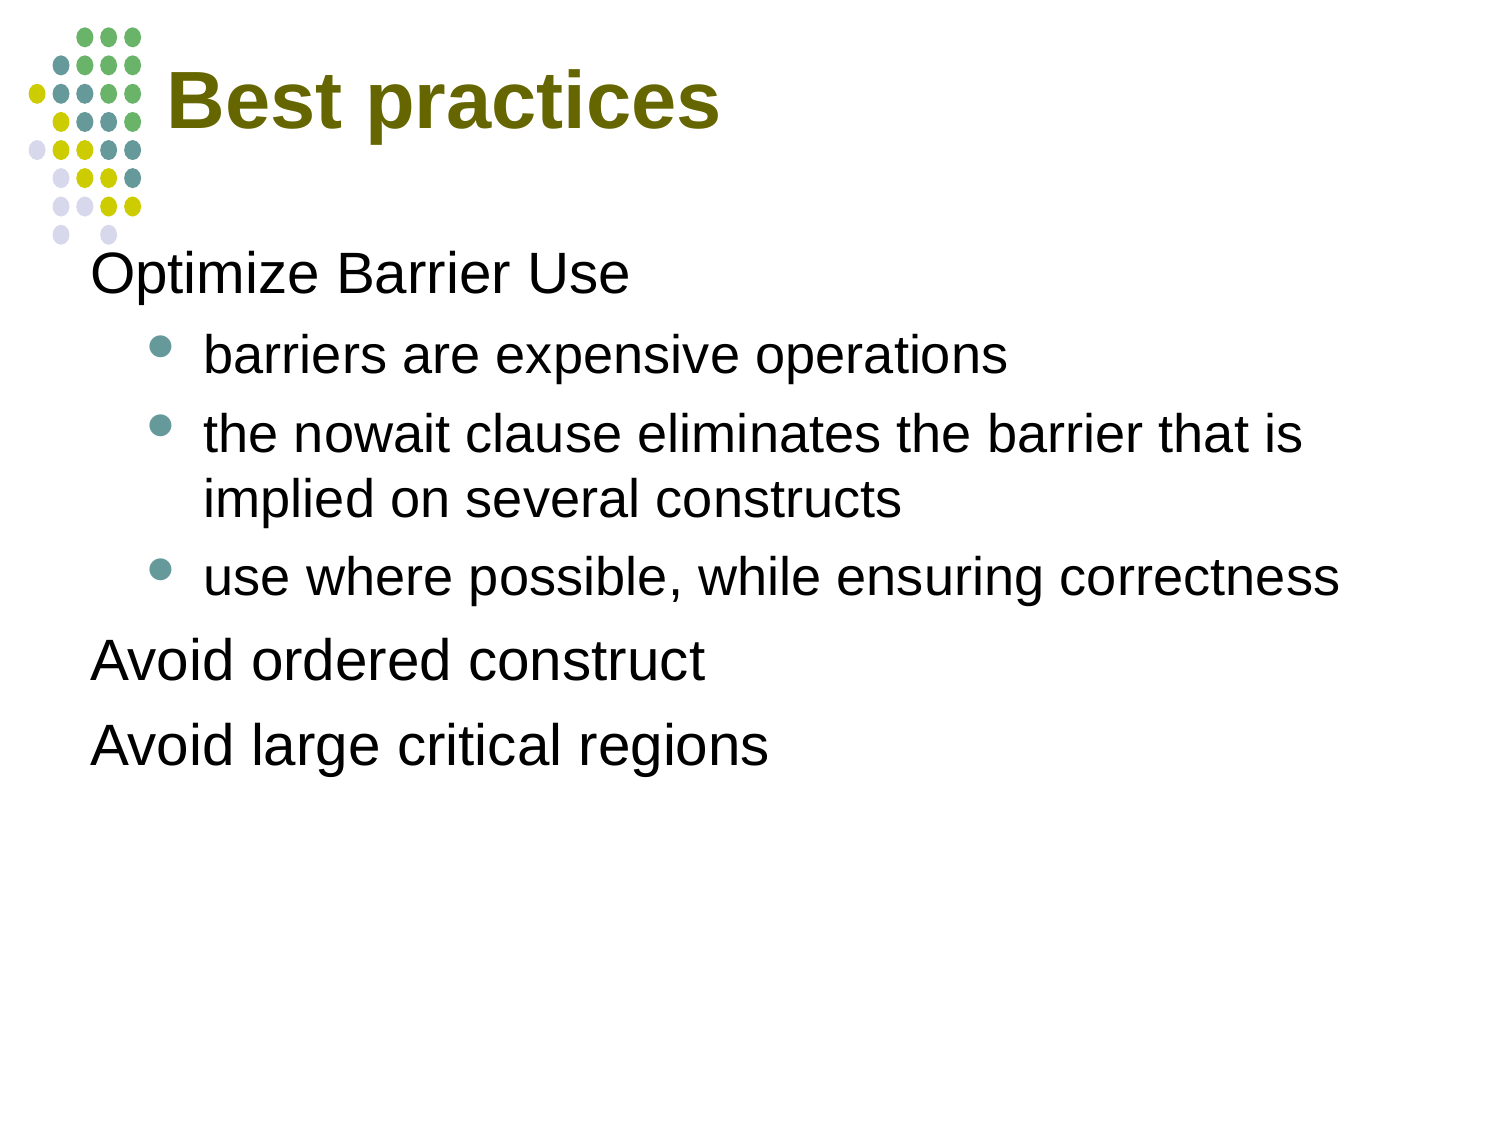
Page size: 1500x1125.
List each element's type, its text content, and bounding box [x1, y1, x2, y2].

list Optimize Barrier Use barriers are expensive operations the nowait clause eliminates the barrier that is implied on several constructs use where possible, while ensuring correctness Avoid ordered construct Avoid large critical regions [75, 228, 1426, 1006]
title Best practices [151, 40, 1390, 176]
